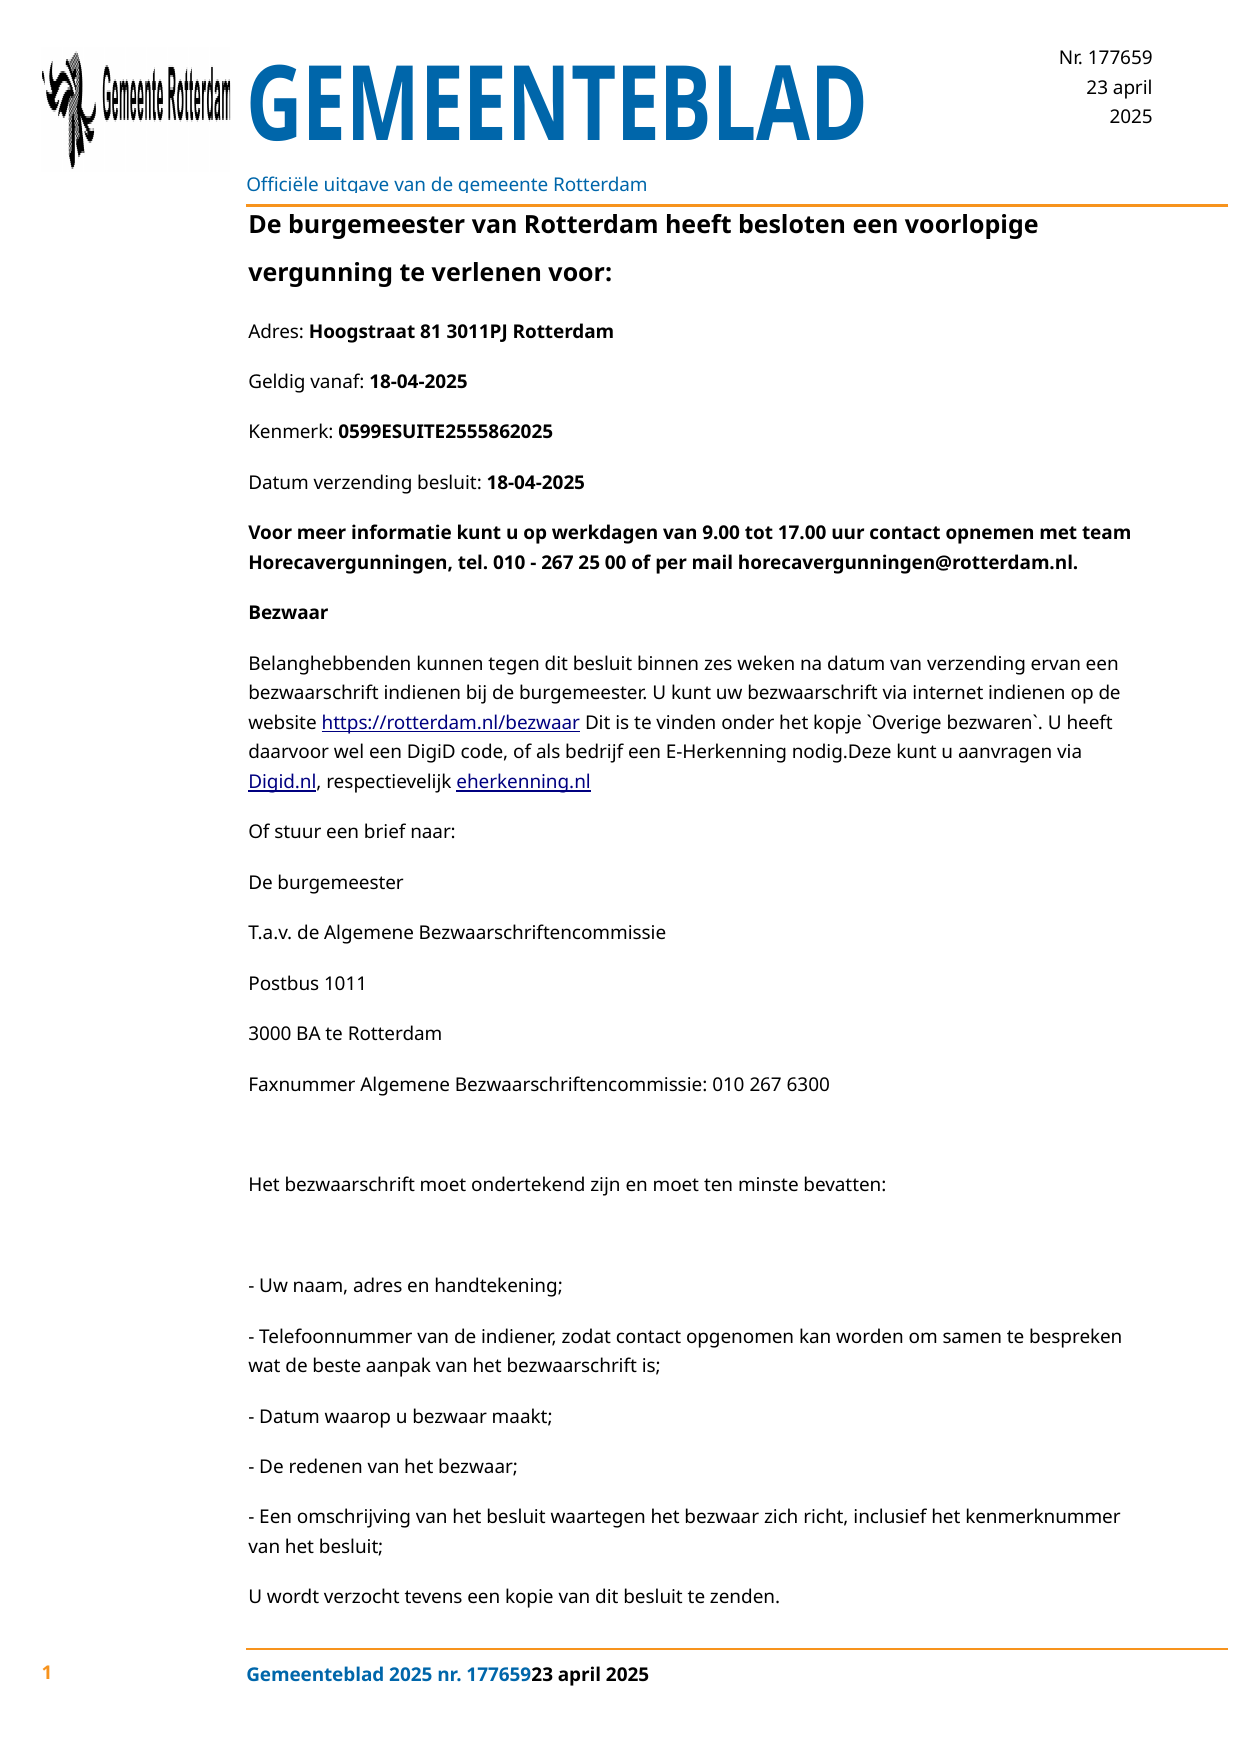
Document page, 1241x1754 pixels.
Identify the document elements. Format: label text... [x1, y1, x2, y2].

picture [41, 47, 231, 172]
text De burgemeester van Rotterdam heeft besloten een voorlopige vergunning te verlenen voor: [248, 207, 1152, 288]
text 3000 BA te Rotterdam [248, 1020, 1152, 1046]
text - Datum waarop u bezwaar maakt; [248, 1403, 1152, 1429]
text Voor meer informatie kunt u op werkdagen van 9.00 tot 17.00 uur contact opnemen met team Horecavergunningen, tel. 010 - 267 25 00 of per mail horecavergunningen@rotterdam.nl. [248, 519, 1152, 575]
text - Telefoonnummer van de indiener, zodat contact opgenomen kan worden om samen te bespreken wat de beste aanpak van het bezwaarschrift is; [248, 1323, 1152, 1378]
text Geldig vanaf: 18-04-2025 [248, 368, 1152, 394]
text - De redenen van het bezwaar; [248, 1453, 1152, 1479]
text Belanghebbenden kunnen tegen dit besluit binnen zes weken na datum van verzending ervan een bezwaarschrift indienen bij de burgemeester. U kunt uw bezwaarschrift via internet indienen op de website https://rotterdam.nl/bezwaar Dit is te vinden onder het kopje `Overige bezwaren`. U heeft daarvoor wel een DigiD code, of als bedrijf een E-Herkenning nodig.Deze kunt u aanvragen via Digid.nl, respectievelijk eherkenning.nl [248, 650, 1152, 794]
text - Uw naam, adres en handtekening; [248, 1272, 1152, 1298]
text Postbus 1011 [248, 970, 1152, 996]
text Kenmerk: 0599ESUITE2555862025 [248, 419, 1152, 444]
text Het bezwaarschrift moet ondertekend zijn en moet ten minste bevatten: [248, 1172, 1152, 1197]
text Of stuur een brief naar: [248, 819, 1152, 844]
text Faxnummer Algemene Bezwaarschriftencommissie: 010 267 6300 [248, 1071, 1152, 1097]
text Bezwaar [248, 599, 1152, 625]
text - Een omschrijving van het besluit waartegen het bezwaar zich richt, inclusief het kenmerknummer van het besluit; [248, 1504, 1152, 1559]
text De burgemeester [248, 869, 1152, 895]
text Datum verzending besluit: 18-04-2025 [248, 469, 1152, 495]
text T.a.v. de Algemene Bezwaarschriftencommissie [248, 919, 1152, 945]
text Adres: Hoogstraat 81 3011PJ Rotterdam [248, 318, 1152, 344]
text U wordt verzocht tevens een kopie van dit besluit te zenden. [248, 1584, 1152, 1609]
